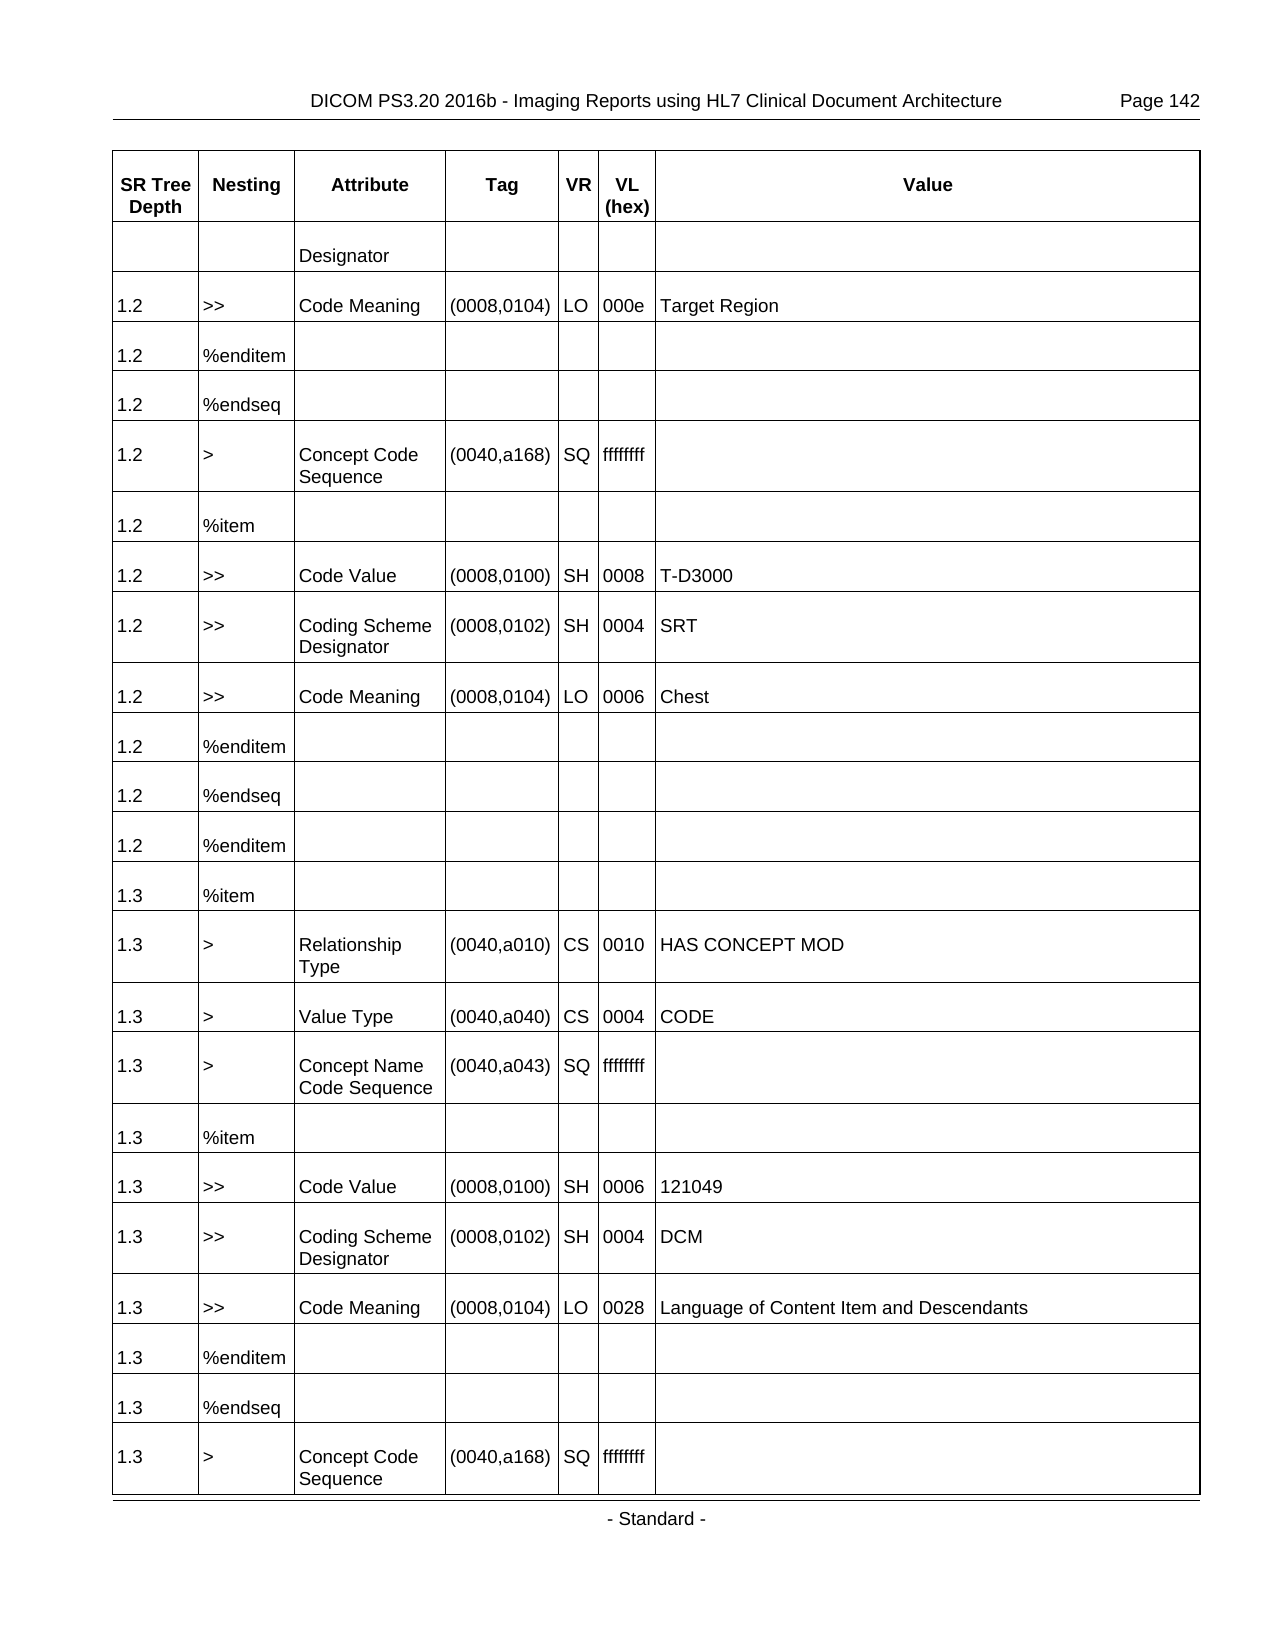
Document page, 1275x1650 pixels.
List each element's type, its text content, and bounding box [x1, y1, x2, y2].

table_header Value [656, 151, 1199, 221]
table_cell [656, 1423, 1199, 1493]
table_cell [656, 862, 1199, 910]
table_cell Code Meaning [295, 272, 445, 321]
table_cell [599, 1324, 655, 1372]
table_cell Value Type [295, 983, 445, 1031]
table_cell [656, 1104, 1199, 1152]
table_cell 1.3 [113, 1274, 198, 1323]
table_cell [295, 1374, 445, 1422]
table_cell [656, 322, 1199, 370]
table_cell %enditem [199, 322, 294, 370]
table_cell (0008,0104) [446, 1274, 558, 1323]
table_header SR Tree Depth [113, 151, 198, 221]
table_cell > [199, 421, 294, 491]
table_cell [559, 862, 598, 910]
table_cell [599, 862, 655, 910]
table_cell [113, 222, 198, 271]
table_cell %item [199, 1104, 294, 1152]
table_cell (0008,0104) [446, 663, 558, 712]
table_cell [656, 371, 1199, 420]
table_cell Code Meaning [295, 1274, 445, 1323]
table_cell [446, 222, 558, 271]
table_cell [559, 222, 598, 271]
table_cell [446, 762, 558, 811]
table_cell [656, 762, 1199, 811]
table_cell LO [559, 1274, 598, 1323]
table_cell [599, 812, 655, 861]
table_cell Target Region [656, 272, 1199, 321]
table_cell (0008,0102) [446, 592, 558, 662]
table_cell [599, 1104, 655, 1152]
table_cell [559, 762, 598, 811]
table_cell 1.2 [113, 592, 198, 662]
table_cell [295, 492, 445, 541]
table_cell %enditem [199, 812, 294, 861]
table_cell [295, 862, 445, 910]
table_cell [599, 492, 655, 541]
table_cell > [199, 1423, 294, 1493]
table_cell (0040,a040) [446, 983, 558, 1031]
table_cell [559, 713, 598, 761]
table_cell (0008,0100) [446, 542, 558, 591]
table_cell 1.3 [113, 911, 198, 982]
table_cell %endseq [199, 1374, 294, 1422]
table_cell 0010 [599, 911, 655, 982]
table_header Tag [446, 151, 558, 221]
table_cell Coding Scheme Designator [295, 1203, 445, 1273]
table_cell 1.2 [113, 762, 198, 811]
table_cell Concept Code Sequence [295, 421, 445, 491]
table_cell [446, 812, 558, 861]
table_cell LO [559, 272, 598, 321]
table_cell >> [199, 542, 294, 591]
table_cell [656, 812, 1199, 861]
table_header VL (hex) [599, 151, 655, 221]
table_cell 1.2 [113, 272, 198, 321]
table_cell [446, 1374, 558, 1422]
table_cell [599, 222, 655, 271]
table_cell 1.2 [113, 812, 198, 861]
table_cell 0008 [599, 542, 655, 591]
table_cell 1.2 [113, 542, 198, 591]
table_cell [295, 812, 445, 861]
table_cell [656, 222, 1199, 271]
table_cell 1.3 [113, 1104, 198, 1152]
table_cell [656, 421, 1199, 491]
table_cell (0008,0104) [446, 272, 558, 321]
table_header Nesting [199, 151, 294, 221]
table_cell >> [199, 272, 294, 321]
table_cell [446, 862, 558, 910]
table_cell SQ [559, 421, 598, 491]
table_cell SH [559, 592, 598, 662]
table_cell [295, 322, 445, 370]
table_cell (0040,a010) [446, 911, 558, 982]
table_cell (0008,0100) [446, 1153, 558, 1202]
table_cell Concept Code Sequence [295, 1423, 445, 1493]
table_cell 0006 [599, 1153, 655, 1202]
table_cell 1.2 [113, 663, 198, 712]
table_cell [656, 1032, 1199, 1102]
table_cell 0004 [599, 592, 655, 662]
table_cell 1.3 [113, 1324, 198, 1372]
table_cell 1.3 [113, 862, 198, 910]
table_cell ffffffff [599, 421, 655, 491]
table_cell Code Value [295, 542, 445, 591]
table_cell [295, 762, 445, 811]
table_cell [199, 222, 294, 271]
table_cell Concept Name Code Sequence [295, 1032, 445, 1102]
table_cell 1.2 [113, 322, 198, 370]
table_cell HAS CONCEPT MOD [656, 911, 1199, 982]
table_cell >> [199, 1274, 294, 1323]
table_cell [295, 1324, 445, 1372]
table_cell [295, 713, 445, 761]
table_cell 1.3 [113, 1203, 198, 1273]
table_cell Relationship Type [295, 911, 445, 982]
table_cell (0040,a168) [446, 1423, 558, 1493]
table_cell [446, 1324, 558, 1372]
table_cell SH [559, 542, 598, 591]
table_cell %endseq [199, 762, 294, 811]
table_cell 0006 [599, 663, 655, 712]
table_cell SRT [656, 592, 1199, 662]
table_cell %item [199, 492, 294, 541]
table_cell Chest [656, 663, 1199, 712]
table_cell Code Value [295, 1153, 445, 1202]
table_cell [599, 322, 655, 370]
table_cell %endseq [199, 371, 294, 420]
table_cell %item [199, 862, 294, 910]
table_cell > [199, 1032, 294, 1102]
table_cell [599, 371, 655, 420]
table_cell %enditem [199, 1324, 294, 1372]
table_cell DCM [656, 1203, 1199, 1273]
table_cell ffffffff [599, 1032, 655, 1102]
table_cell Code Meaning [295, 663, 445, 712]
table_cell 000e [599, 272, 655, 321]
table_cell 1.2 [113, 421, 198, 491]
table_cell > [199, 911, 294, 982]
table_cell CS [559, 983, 598, 1031]
table_cell [656, 713, 1199, 761]
table_cell Designator [295, 222, 445, 271]
table_cell [599, 762, 655, 811]
table_cell 121049 [656, 1153, 1199, 1202]
table_header VR [559, 151, 598, 221]
table_cell >> [199, 592, 294, 662]
table_cell T-D3000 [656, 542, 1199, 591]
table_cell [559, 492, 598, 541]
table_cell >> [199, 1153, 294, 1202]
table_cell 0004 [599, 1203, 655, 1273]
table_cell (0008,0102) [446, 1203, 558, 1273]
table_cell [446, 371, 558, 420]
table_cell (0040,a043) [446, 1032, 558, 1102]
table_cell [559, 1374, 598, 1422]
table_cell [559, 1324, 598, 1372]
table_cell [295, 371, 445, 420]
table_cell [295, 1104, 445, 1152]
table_cell 1.2 [113, 492, 198, 541]
table_cell [559, 371, 598, 420]
table_cell 1.3 [113, 1374, 198, 1422]
table_cell [656, 1374, 1199, 1422]
table_cell SQ [559, 1423, 598, 1493]
table_cell Coding Scheme Designator [295, 592, 445, 662]
table_cell SQ [559, 1032, 598, 1102]
table_cell ffffffff [599, 1423, 655, 1493]
table_cell 0028 [599, 1274, 655, 1323]
table_cell %enditem [199, 713, 294, 761]
table_cell 1.3 [113, 1032, 198, 1102]
table_cell 0004 [599, 983, 655, 1031]
table_cell [559, 322, 598, 370]
table_cell 1.2 [113, 371, 198, 420]
table_cell Language of Content Item and Descendants [656, 1274, 1199, 1323]
table_cell [599, 713, 655, 761]
table_cell 1.3 [113, 1153, 198, 1202]
table_cell [446, 322, 558, 370]
table_cell [599, 1374, 655, 1422]
table_cell CS [559, 911, 598, 982]
table_cell 1.3 [113, 983, 198, 1031]
table_cell 1.3 [113, 1423, 198, 1493]
table_cell [656, 1324, 1199, 1372]
table_cell [559, 812, 598, 861]
table_cell SH [559, 1203, 598, 1273]
table_cell LO [559, 663, 598, 712]
table_cell >> [199, 1203, 294, 1273]
table_cell [446, 713, 558, 761]
table_header Attribute [295, 151, 445, 221]
table_cell (0040,a168) [446, 421, 558, 491]
table_cell CODE [656, 983, 1199, 1031]
table_cell [656, 492, 1199, 541]
table_cell > [199, 983, 294, 1031]
table_cell [446, 1104, 558, 1152]
table_cell [559, 1104, 598, 1152]
table_cell [446, 492, 558, 541]
table_cell >> [199, 663, 294, 712]
table_cell SH [559, 1153, 598, 1202]
table_cell 1.2 [113, 713, 198, 761]
